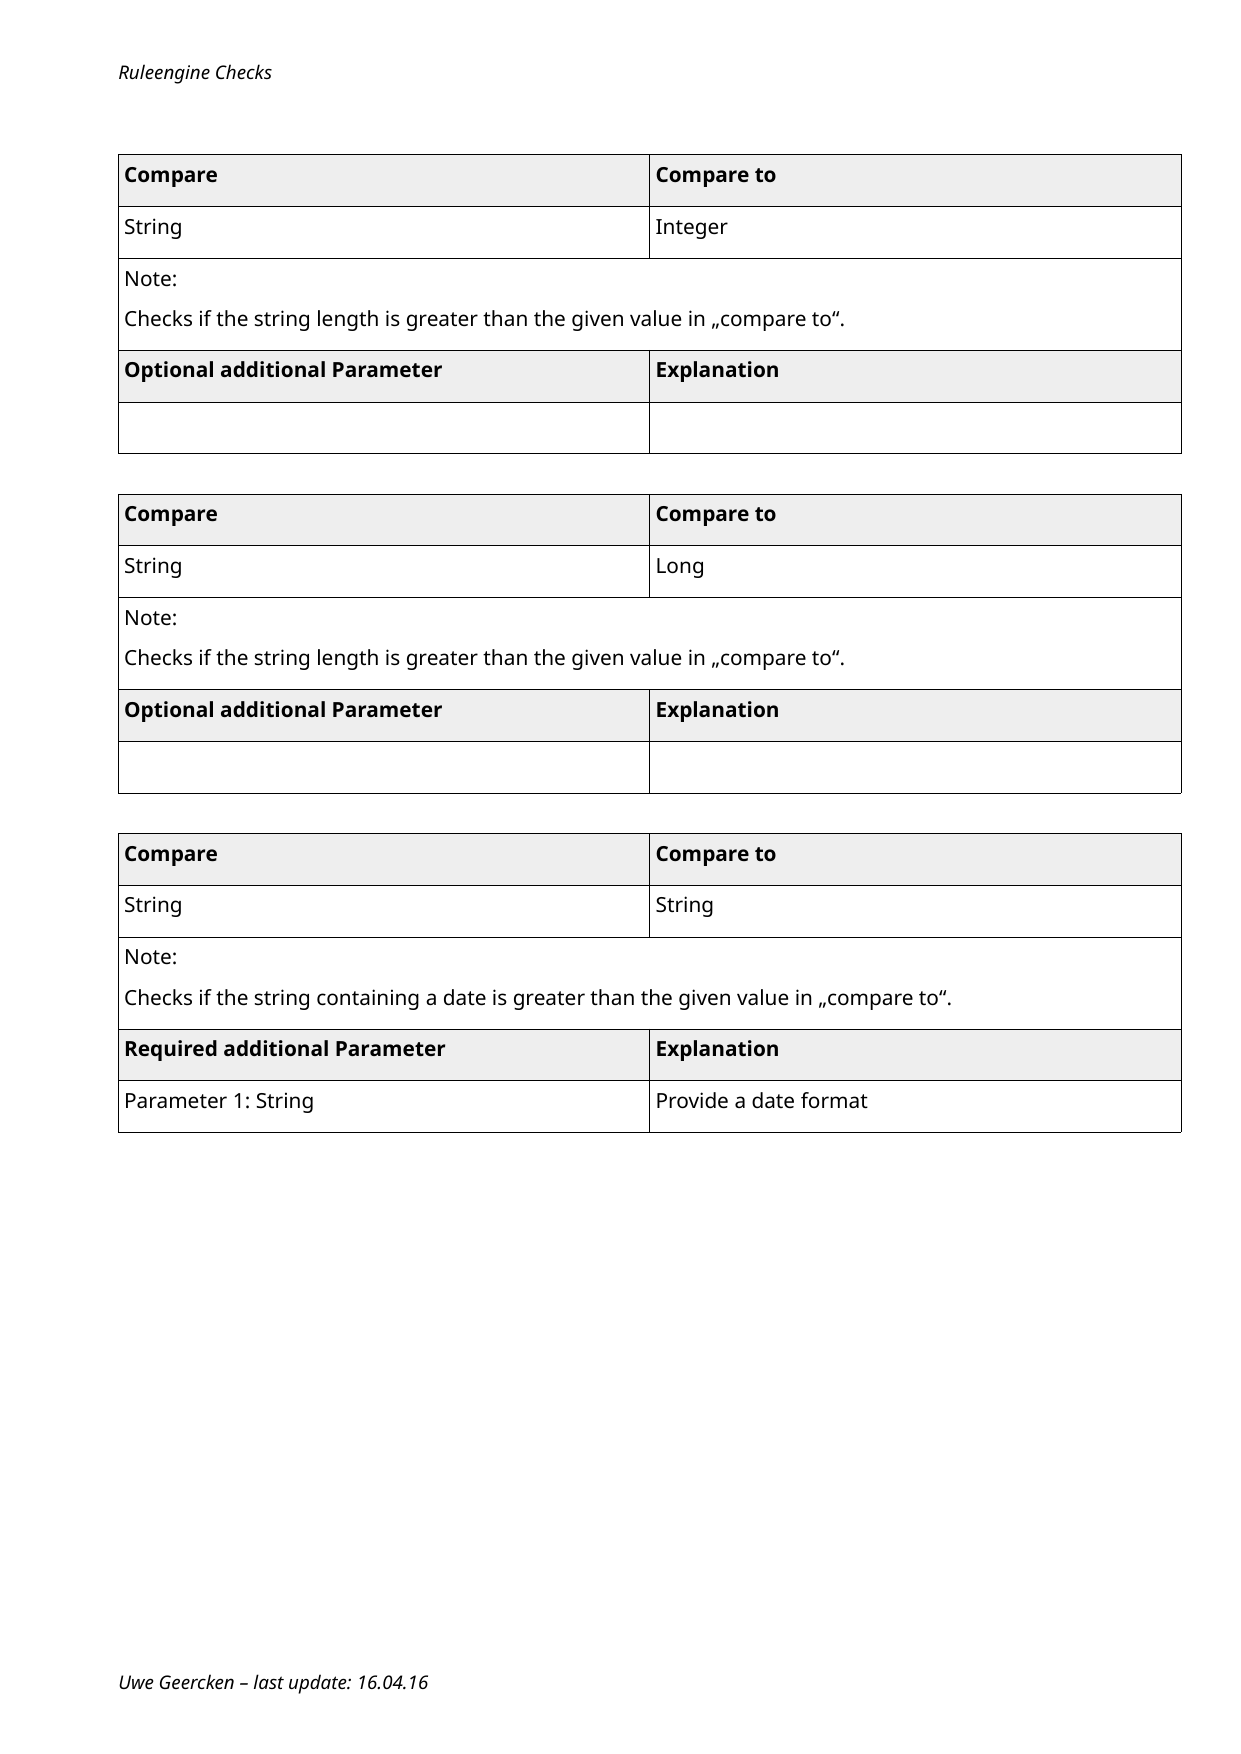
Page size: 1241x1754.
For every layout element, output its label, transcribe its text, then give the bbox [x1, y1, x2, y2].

table_cell String [119, 207, 649, 258]
table_cell String [650, 886, 1181, 937]
table_cell Note: Checks if the string containing a date is greater than the given value in „compare to“. [119, 938, 1181, 1028]
table_header Compare to [650, 834, 1181, 885]
table_cell Parameter 1: String [119, 1081, 649, 1132]
table_cell Note: Checks if the string length is greater than the given value in „compare to“. [119, 598, 1181, 689]
table_cell Explanation [650, 1030, 1181, 1080]
table_cell String [119, 886, 649, 937]
table_cell Optional additional Parameter [119, 690, 649, 741]
table_cell Optional additional Parameter [119, 351, 649, 402]
table_cell Integer [650, 207, 1181, 258]
table_cell [119, 403, 649, 453]
table_header Compare to [650, 155, 1181, 206]
table_header Compare to [650, 495, 1181, 545]
table_cell [650, 742, 1181, 793]
table_header Compare [119, 834, 649, 885]
table_cell Explanation [650, 690, 1181, 741]
table_cell Note: Checks if the string length is greater than the given value in „compare to“. [119, 259, 1181, 350]
table_cell Explanation [650, 351, 1181, 402]
table_cell Long [650, 546, 1181, 597]
table_header Compare [119, 495, 649, 545]
table_cell [650, 403, 1181, 453]
table_cell [119, 742, 649, 793]
table_header Compare [119, 155, 649, 206]
table_cell String [119, 546, 649, 597]
table_cell Required additional Parameter [119, 1030, 649, 1080]
table_cell Provide a date format [650, 1081, 1181, 1132]
